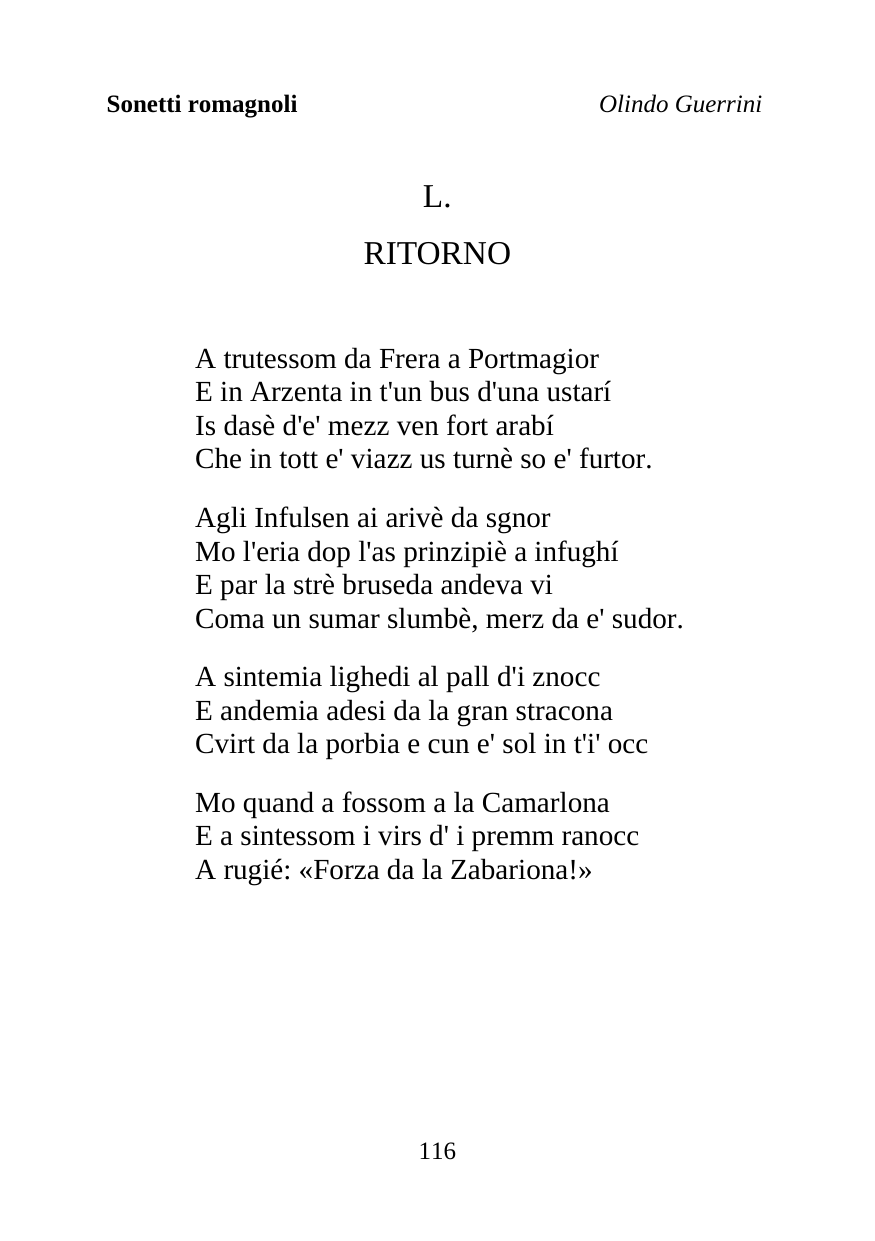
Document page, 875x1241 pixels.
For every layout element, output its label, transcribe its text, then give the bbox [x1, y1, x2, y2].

subtitle L. RITORNO [106, 176, 768, 272]
text Mo quand a fossom a la Camarlona E a sintessom i virs d' i premm ranocc A rugié: «Forza da la Zabariona!» [195, 785, 768, 886]
text A sintemia lighedi al pall d'i znocc E andemia adesi da la gran stracona Cvirt da la porbia e cun e' sol in t'i' occ [195, 659, 768, 760]
text A trutessom da Frera a Portmagior E in Arzenta in t'un bus d'una ustarí Is dasè d'e' mezz ven fort arabí Che in tott e' viazz us turnè so e' furtor. [195, 341, 768, 475]
text Agli Infulsen ai arivè da sgnor Mo l'eria dop l'as prinzipiè a infughí E par la strè bruseda andeva vi Coma un sumar slumbè, merz da e' sudor. [195, 500, 768, 634]
